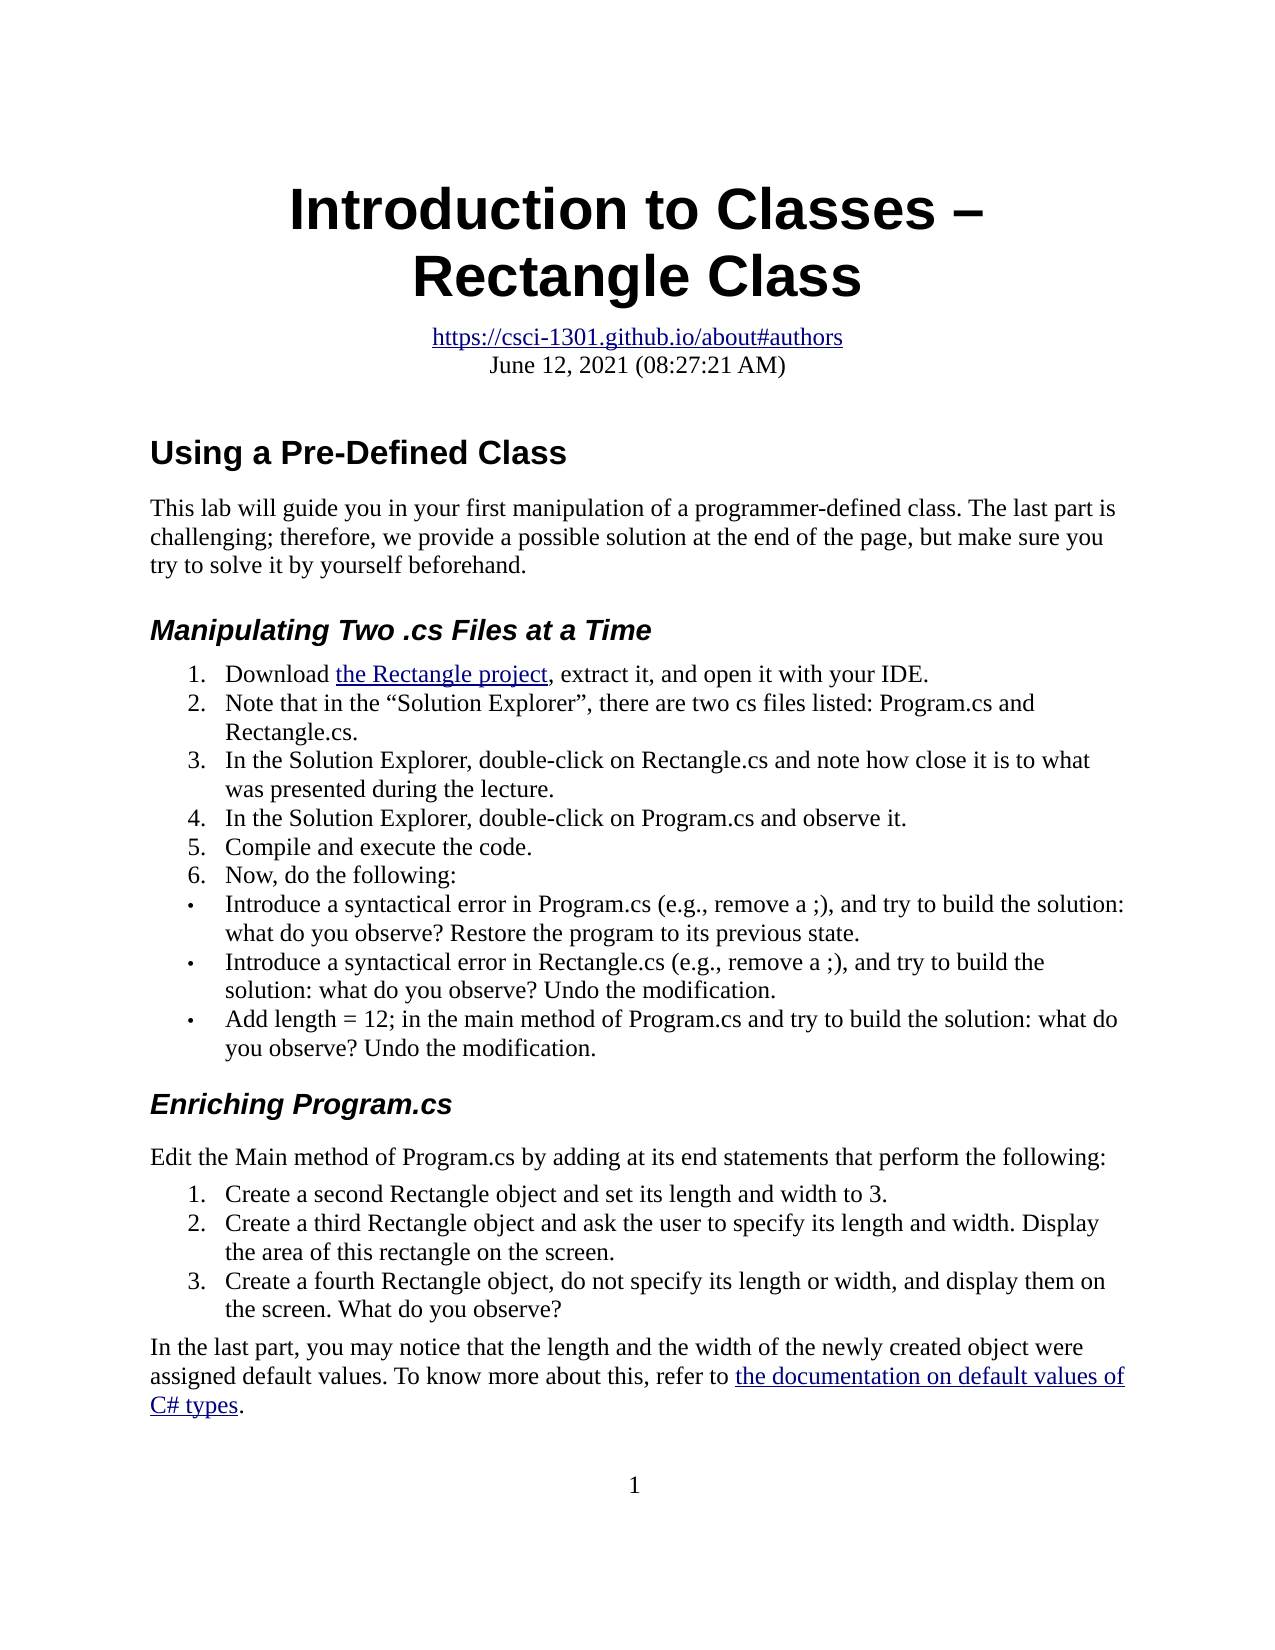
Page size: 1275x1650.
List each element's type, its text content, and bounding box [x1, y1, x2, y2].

list Compile and execute the code. [187, 832, 1125, 861]
list Add length = 12; in the main method of Program.cs and try to build the solution: what do you observe? Undo the modification. [187, 1004, 1125, 1062]
list Create a second Rectangle object and set its length and width to 3. [187, 1179, 1125, 1208]
subtitle Manipulating Two .cs Files at a Time [150, 613, 1125, 647]
text https://csci-1301.github.io/about#authors [150, 322, 1125, 350]
subtitle Enriching Program.cs [150, 1087, 1125, 1120]
list In the Solution Explorer, double-click on Rectangle.cs and note how close it is to what was presented during the lecture. [187, 746, 1125, 803]
title Introduction to Classes – Rectangle Class [150, 175, 1125, 309]
list Now, do the following: [187, 861, 1125, 889]
text Edit the Main method of Program.cs by adding at its end statements that perform the following: [150, 1142, 1125, 1171]
list In the Solution Explorer, double-click on Program.cs and observe it. [187, 803, 1125, 832]
subtitle Using a Pre-Defined Class [150, 433, 1125, 472]
list Introduce a syntactical error in Program.cs (e.g., remove a ;), and try to build the solution: what do you observe? Restore the program to its previous state. [187, 889, 1125, 947]
text In the last part, you may notice that the length and the width of the newly created object were assigned default values. To know more about this, refer to the documentation on default values of C# types. [150, 1332, 1125, 1418]
list Introduce a syntactical error in Rectangle.cs (e.g., remove a ;), and try to build the solution: what do you observe? Undo the modification. [187, 947, 1125, 1004]
list Create a fourth Rectangle object, do not specify its length or width, and display them on the screen. What do you observe? [187, 1266, 1125, 1323]
text June 12, 2021 (08:27:21 AM) [150, 350, 1125, 379]
list Create a third Rectangle object and ask the user to specify its length and width. Display the area of this rectangle on the screen. [187, 1208, 1125, 1266]
list Note that in the “Solution Explorer”, there are two cs files listed: Program.cs and Rectangle.cs. [187, 688, 1125, 746]
text This lab will guide you in your first manipulation of a programmer-defined class. The last part is challenging; therefore, we provide a possible solution at the end of the page, but make sure you try to solve it by yourself beforehand. [150, 493, 1125, 579]
list Download the Rectangle project, extract it, and open it with your IDE. [187, 659, 1125, 688]
